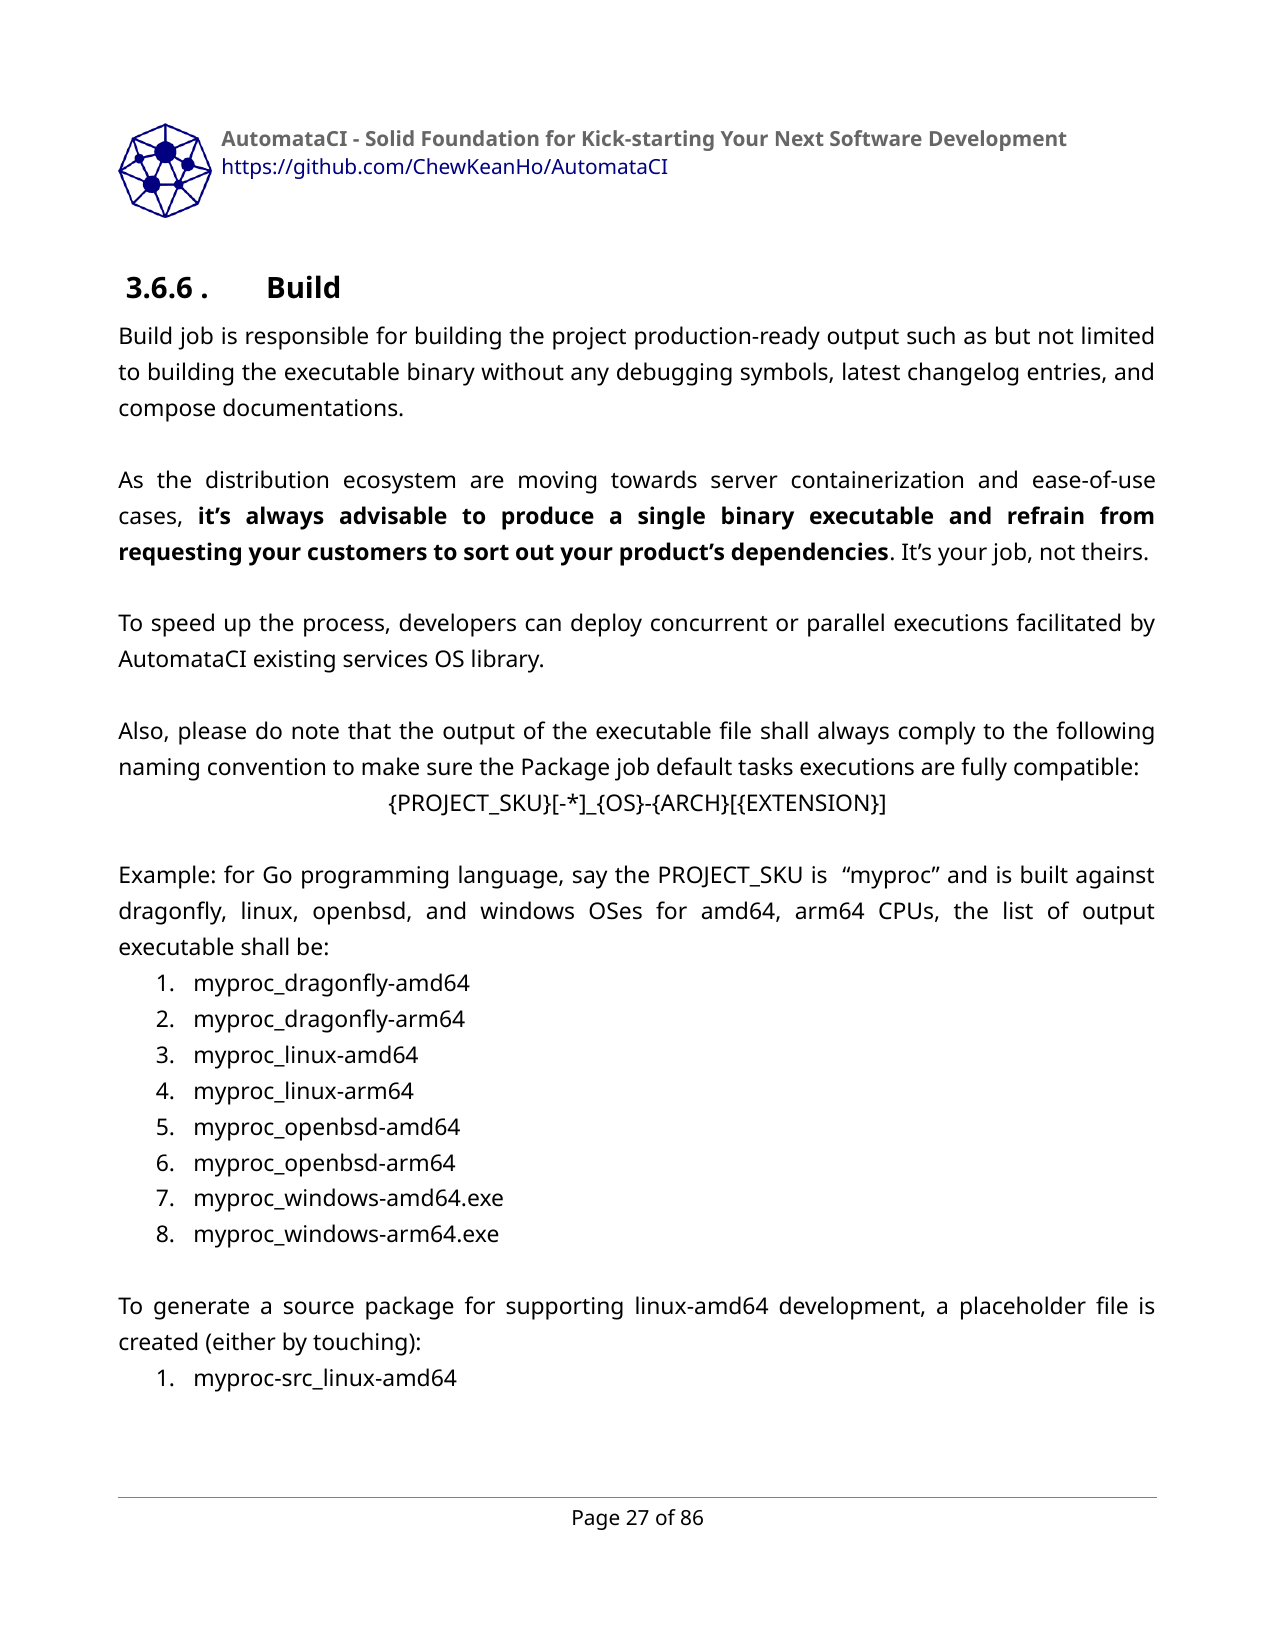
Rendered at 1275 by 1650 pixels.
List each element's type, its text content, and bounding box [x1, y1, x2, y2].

text Build job is responsible for building the project production-ready output such as but not limited to building the executable binary without any debugging symbols, latest changelog entries, and compose documentations. [118, 320, 1157, 423]
text To generate a source package for supporting linux-amd64 development, a placeholder file is created (either by touching): [118, 1290, 1157, 1357]
list myproc_openbsd-arm64 [156, 1146, 1157, 1178]
subtitle Build [118, 267, 1157, 307]
text Also, please do note that the output of the executable file shall always comply to the following naming convention to make sure the Package job default tasks executions are fully compatible: [118, 715, 1157, 782]
list myproc_linux-amd64 [156, 1039, 1157, 1070]
list myproc_windows-arm64.exe [156, 1218, 1157, 1249]
list myproc_linux-arm64 [156, 1074, 1157, 1106]
list myproc-src_linux-amd64 [156, 1362, 1157, 1393]
list myproc_dragonfly-arm64 [156, 1003, 1157, 1034]
list myproc_dragonfly-amd64 [156, 967, 1157, 998]
list myproc_openbsd-amd64 [156, 1111, 1157, 1142]
text As the distribution ecosystem are moving towards server containerization and ease-of-use cases, it’s always advisable to produce a single binary executable and refrain from requesting your customers to sort out your product’s dependencies. It’s your job, not theirs. [118, 464, 1157, 567]
text To speed up the process, developers can deploy concurrent or parallel executions facilitated by AutomataCI existing services OS library. [118, 607, 1157, 674]
list myproc_windows-amd64.exe [156, 1182, 1157, 1214]
text Example: for Go programming language, say the PROJECT_SKU is “myproc” and is built against dragonfly, linux, openbsd, and windows OSes for amd64, arm64 CPUs, the list of output executable shall be: [118, 859, 1157, 962]
text {PROJECT_SKU}[-*]_{OS}-{ARCH}[{EXTENSION}] [118, 787, 1157, 818]
picture [118, 123, 212, 218]
